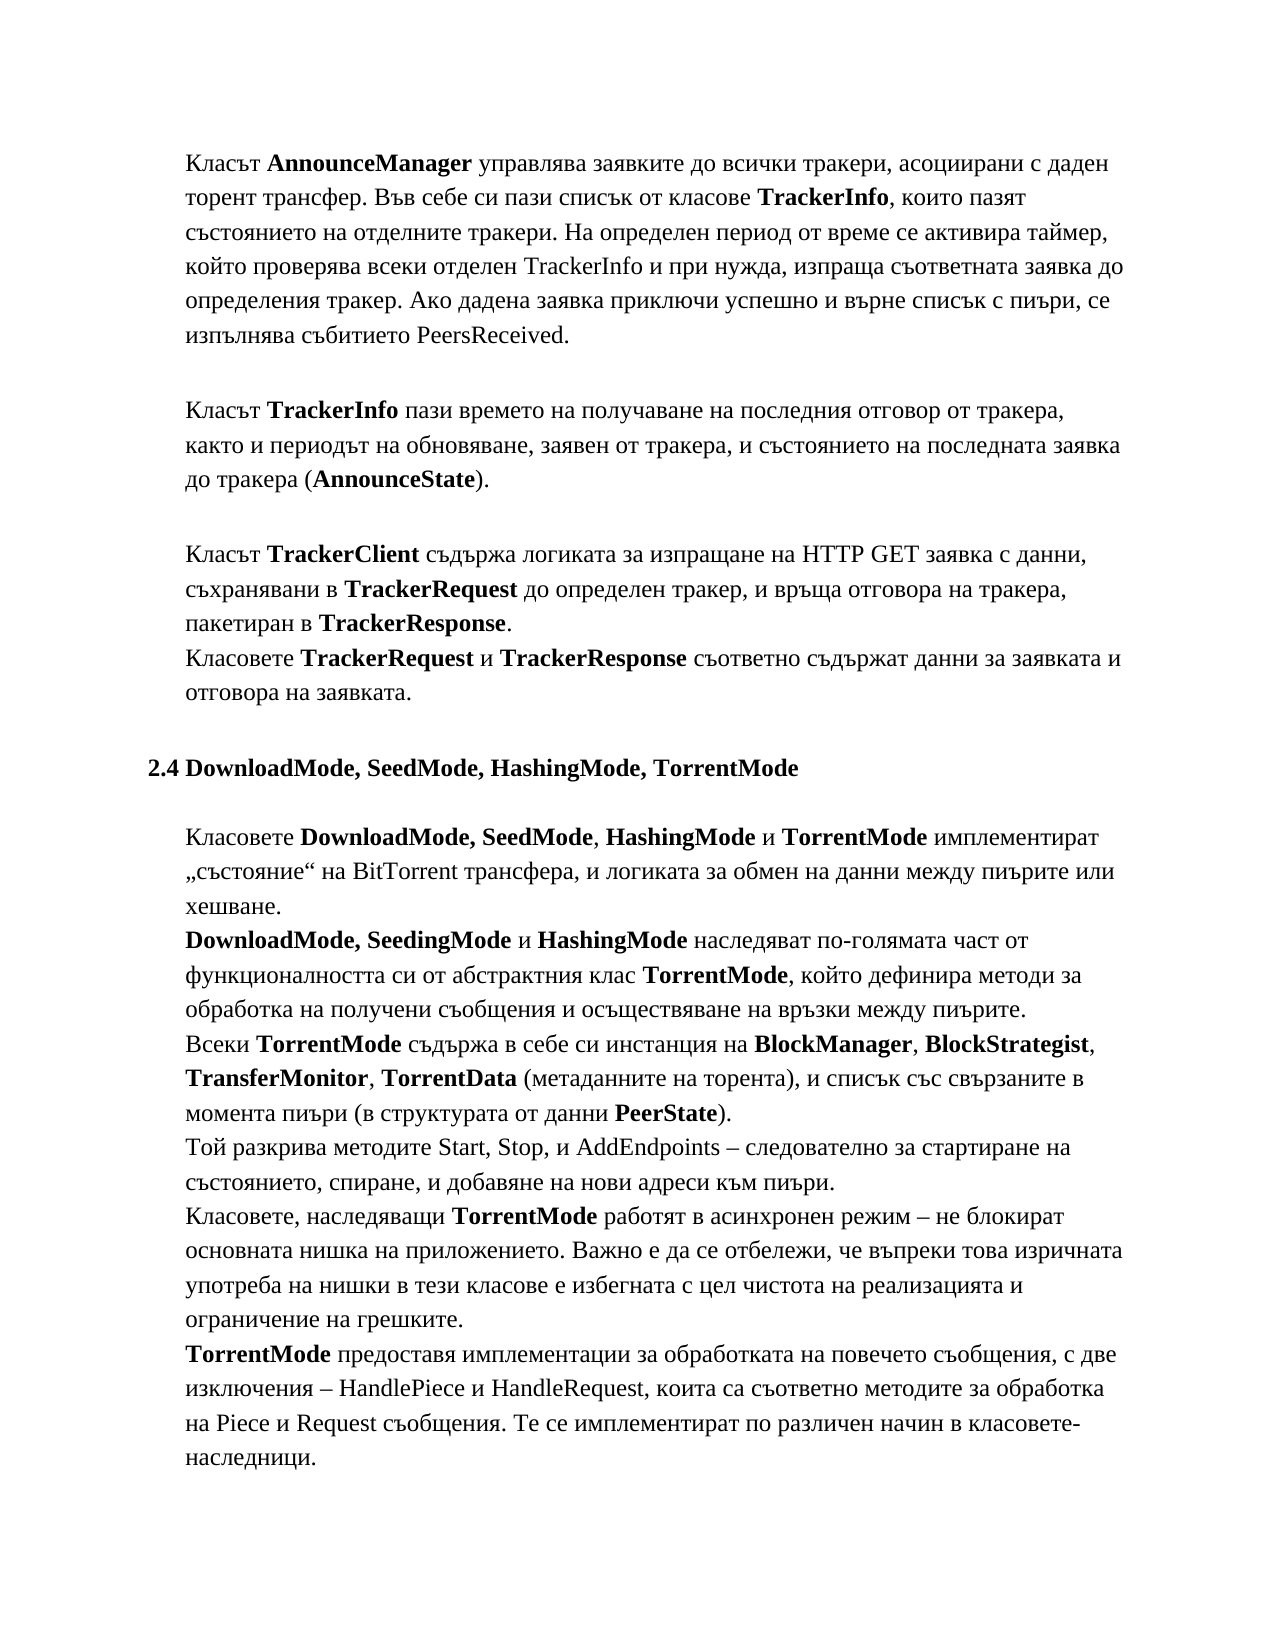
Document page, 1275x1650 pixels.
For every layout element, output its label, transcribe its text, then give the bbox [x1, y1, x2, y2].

list Класовете TrackerRequest и TrackerResponse съответно съдържат данни за заявката и отговора на заявката. [185, 643, 1127, 706]
list Класът TrackerClient съдържа логиката за изпращане на HTTP GET заявка с данни, съхранявани в TrackerRequest до определен тракер, и връща отговора на тракера, пакетиран в TrackerResponse. [185, 539, 1127, 637]
list Класовете DownloadMode, SeedMode, HashingMode и TorrentMode имплементират „състояние“ на BitTorrent трансфера, и логиката за обмен на данни между пиърите или хешване. [185, 822, 1127, 919]
list Той разкрива методите Start, Stop, и AddEndpoints – следователно за стартиране на състоянието, спиране, и добавяне на нови адреси към пиъри. [185, 1132, 1127, 1195]
list Всеки TorrentMode съдържа в себе си инстанция на BlockManager, BlockStrategist, TransferMonitor, TorrentData (метаданните на торента), и списък със свързаните в момента пиъри (в структурата от данни PeerState). [185, 1029, 1127, 1126]
list DownloadMode, SeedingMode и HashingMode наследяват по-голямата част от функционалността си от абстрактния клас TorrentMode, който дефинира методи за обработка на получени съобщения и осъществяване на връзки между пиърите. [185, 925, 1127, 1023]
list Класовете, наследяващи TorrentMode работят в асинхронен режим – не блокират основната нишка на приложението. Важно е да се отбележи, че въпреки това изричната употреба на нишки в тези класове е избегната с цел чистота на реализацията и ограничение на грешките. [185, 1201, 1127, 1333]
list Класът AnnounceManager управлява заявките до всички тракери, асоциирани с даден торент трансфер. Във себе си пази списък от класове TrackerInfo, които пазят състоянието на отделните тракери. На определен период от време се активира таймер, който проверява всеки отделен TrackerInfo и при нужда, изпраща съответната заявка до определения тракер. Ако дадена заявка приключи успешно и върне списък с пиъри, се изпълнява събитието PeersReceived. [185, 148, 1127, 349]
list DownloadMode, SeedMode, HashingMode, TorrentMode [148, 753, 1127, 782]
list Класът TrackerInfo пази времето на получаване на последния отговор от тракера, както и периодът на обновяване, заявен от тракера, и състоянието на последната заявка до тракера (AnnounceState). [185, 395, 1127, 493]
list TorrentMode предоставя имплементации за обработката на повечето съобщения, с две изключения – HandlePiece и HandleRequest, коита са съответно методите за обработка на Piece и Request съобщения. Те се имплементират по различен начин в класовете-наследници. [185, 1339, 1127, 1471]
